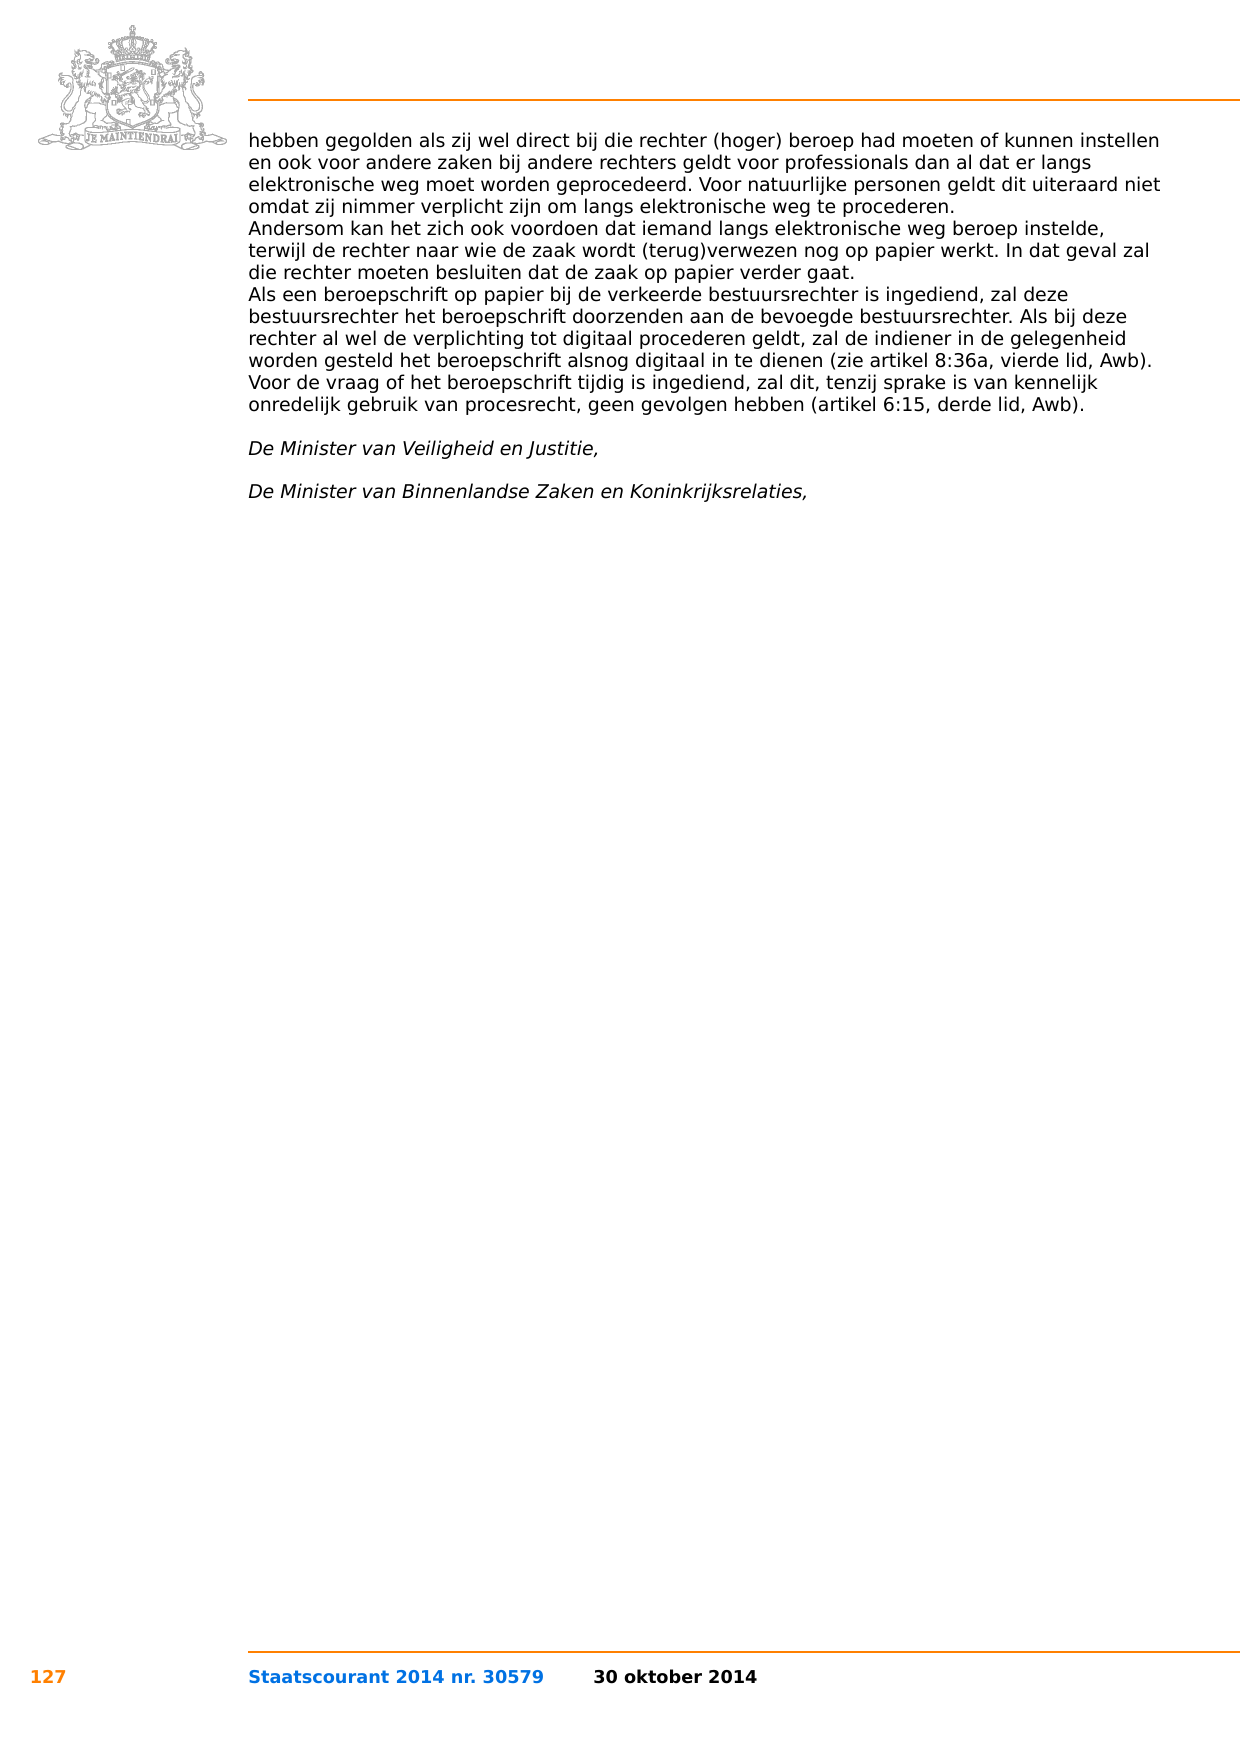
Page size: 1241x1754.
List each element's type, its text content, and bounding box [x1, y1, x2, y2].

picture [38, 25, 227, 150]
text hebben gegolden als zij wel direct bij die rechter (hoger) beroep had moeten of kunnen instellen en ook voor andere zaken bij andere rechters geldt voor professionals dan al dat er langs elektronische weg moet worden geprocedeerd. Voor natuurlijke personen geldt dit uiteraard niet omdat zij nimmer verplicht zijn om langs elektronische weg te procederen. [248, 130, 1163, 218]
text Als een beroepschrift op papier bij de verkeerde bestuursrechter is ingediend, zal deze bestuursrechter het beroepschrift doorzenden aan de bevoegde bestuursrechter. Als bij deze rechter al wel de verplichting tot digitaal procederen geldt, zal de indiener in de gelegenheid worden gesteld het beroepschrift alsnog digitaal in te dienen (zie artikel 8:36a, vierde lid, Awb). Voor de vraag of het beroepschrift tijdig is ingediend, zal dit, tenzij sprake is van kennelijk onredelijk gebruik van procesrecht, geen gevolgen hebben (artikel 6:15, derde lid, Awb). [248, 284, 1163, 416]
text De Minister van Binnenlandse Zaken en Koninkrijksrelaties, [248, 481, 1163, 503]
text De Minister van Veiligheid en Justitie, [248, 437, 1163, 459]
text Andersom kan het zich ook voordoen dat iemand langs elektronische weg beroep instelde, terwijl de rechter naar wie de zaak wordt (terug)verwezen nog op papier werkt. In dat geval zal die rechter moeten besluiten dat de zaak op papier verder gaat. [248, 218, 1163, 284]
